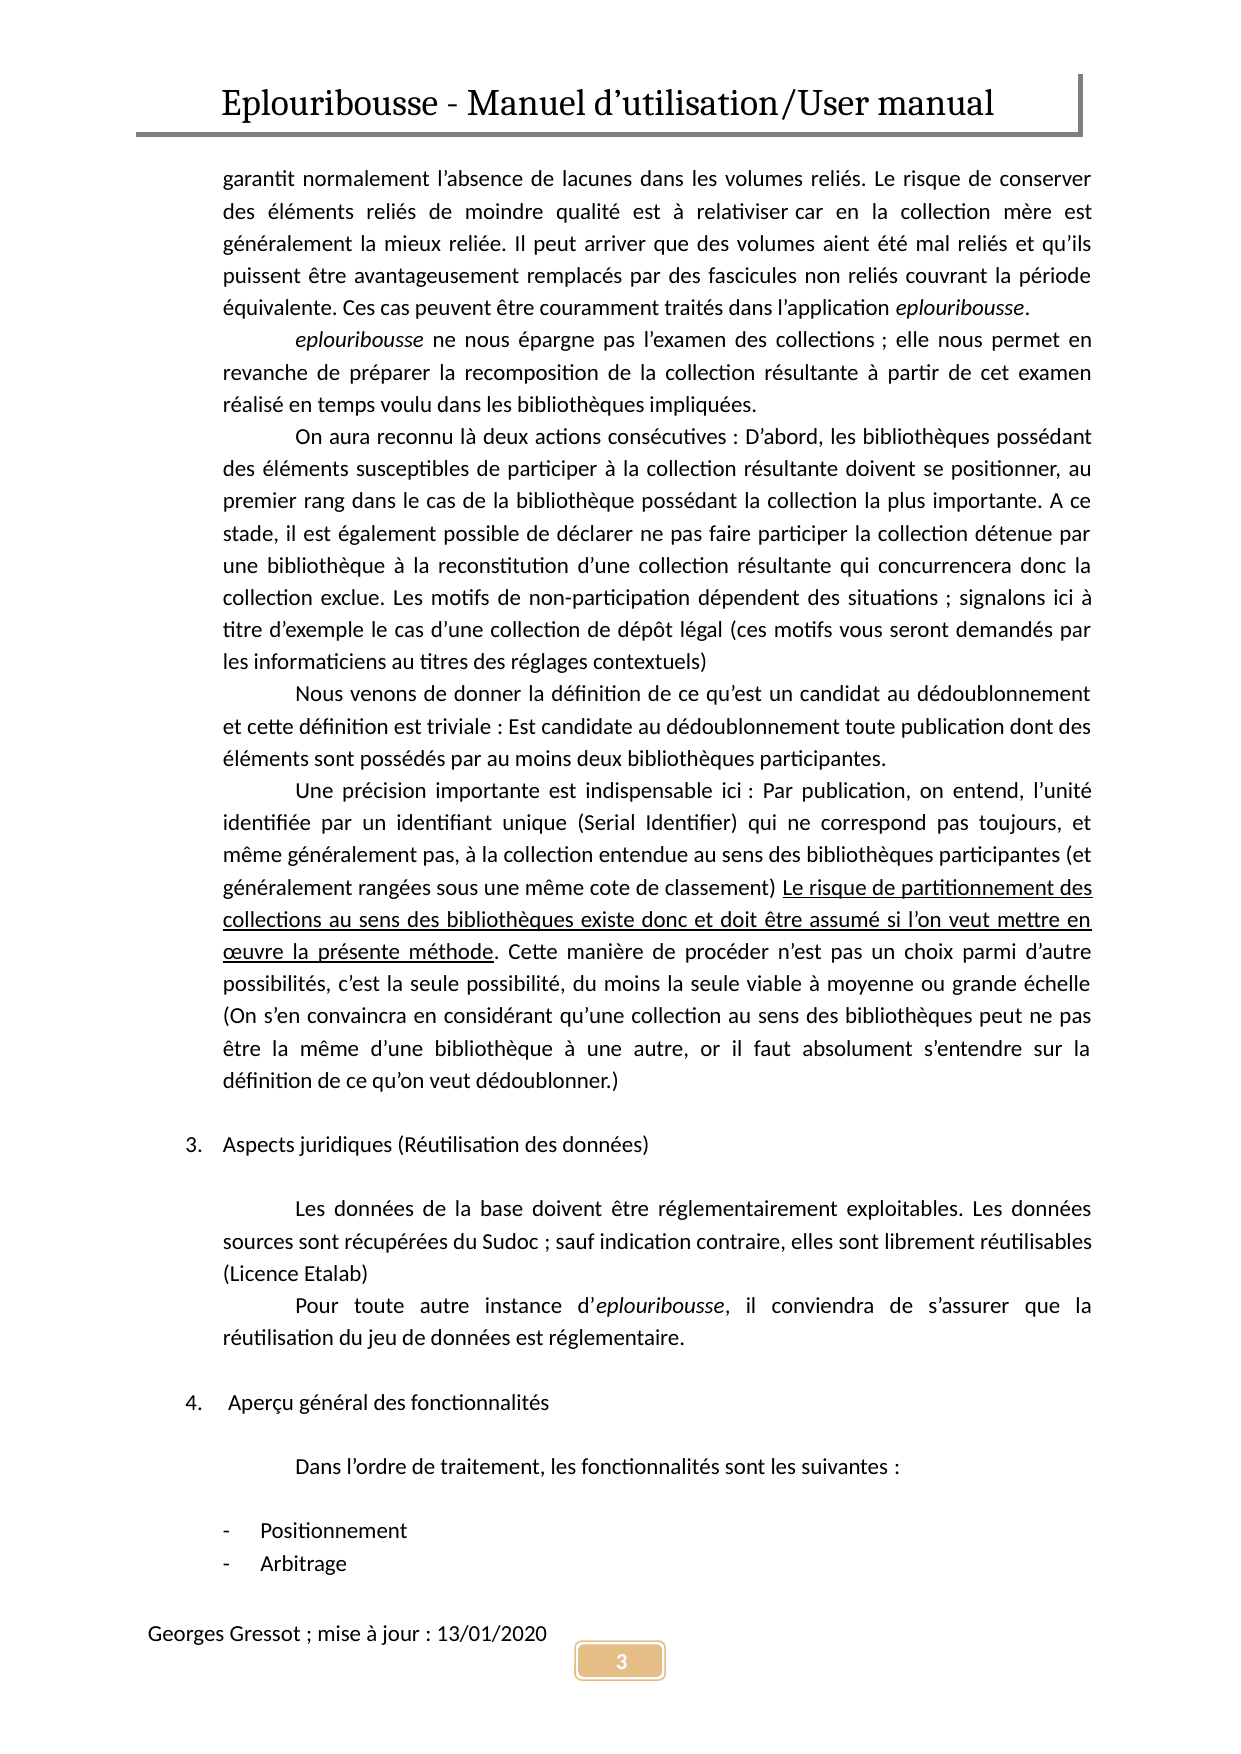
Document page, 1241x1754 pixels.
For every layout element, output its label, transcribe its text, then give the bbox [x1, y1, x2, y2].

list Les données de la base doivent être réglementairement exploitables. Les données sources sont récupérées du Sudoc ; sauf indication contraire, elles sont librement réutilisables (Licence Etalab) [223, 1194, 1093, 1287]
list On aura reconnu là deux actions consécutives : D’abord, les bibliothèques possédant des éléments susceptibles de participer à la collection résultante doivent se positionner, au premier rang dans le cas de la bibliothèque possédant la collection la plus importante. A ce stade, il est également possible de déclarer ne pas faire participer la collection détenue par une bibliothèque à la reconstitution d’une collection résultante qui concurrencera donc la collection exclue. Les motifs de non-participation dépendent des situations ; signalons ici à titre d’exemple le cas d’une collection de dépôt légal (ces motifs vous seront demandés par les informaticiens au titres des réglages contextuels) [223, 422, 1093, 675]
list Nous venons de donner la définition de ce qu’est un candidat au dédoublonnement et cette définition est triviale : Est candidate au dédoublonnement toute publication dont des éléments sont possédés par au moins deux bibliothèques participantes. [223, 679, 1093, 772]
list Dans l’ordre de traitement, les fonctionnalités sont les suivantes : [223, 1452, 1093, 1480]
list Une précision importante est indispensable ici : Par publication, on entend, l’unité identifiée par un identifiant unique (Serial Identifier) qui ne correspond pas toujours, et même généralement pas, à la collection entendue au sens des bibliothèques participantes (et généralement rangées sous une même cote de classement) Le risque de partitionnement des collections au sens des bibliothèques existe donc et doit être assumé si l’on veut mettre en œuvre la présente méthode. Cette manière de procéder n’est pas un choix parmi d’autre possibilités, c’est la seule possibilité, du moins la seule viable à moyenne ou grande échelle (On s’en convaincra en considérant qu’une collection au sens des bibliothèques peut ne pas être la même d’une bibliothèque à une autre, or il faut absolument s’entendre sur la définition de ce qu’on veut dédoublonner.) [223, 776, 1093, 1094]
list Aspects juridiques (Réutilisation des données) [185, 1130, 1093, 1158]
list Pour toute autre instance d’eplouribousse, il conviendra de s’assurer que la réutilisation du jeu de données est réglementaire. [223, 1291, 1093, 1351]
list eplouribousse ne nous épargne pas l’examen des collections ; elle nous permet en revanche de préparer la recomposition de la collection résultante à partir de cet examen réalisé en temps voulu dans les bibliothèques impliquées. [223, 326, 1093, 418]
list Arbitrage [223, 1549, 1093, 1577]
list Positionnement [223, 1516, 1093, 1544]
list Aperçu général des fonctionnalités [185, 1388, 1093, 1416]
list garantit normalement l’absence de lacunes dans les volumes reliés. Le risque de conserver des éléments reliés de moindre qualité est à relativiser car en la collection mère est généralement la mieux reliée. Il peut arriver que des volumes aient été mal reliés et qu’ils puissent être avantageusement remplacés par des fascicules non reliés couvrant la période équivalente. Ces cas peuvent être couramment traités dans l’application eplouribousse. [223, 164, 1093, 321]
